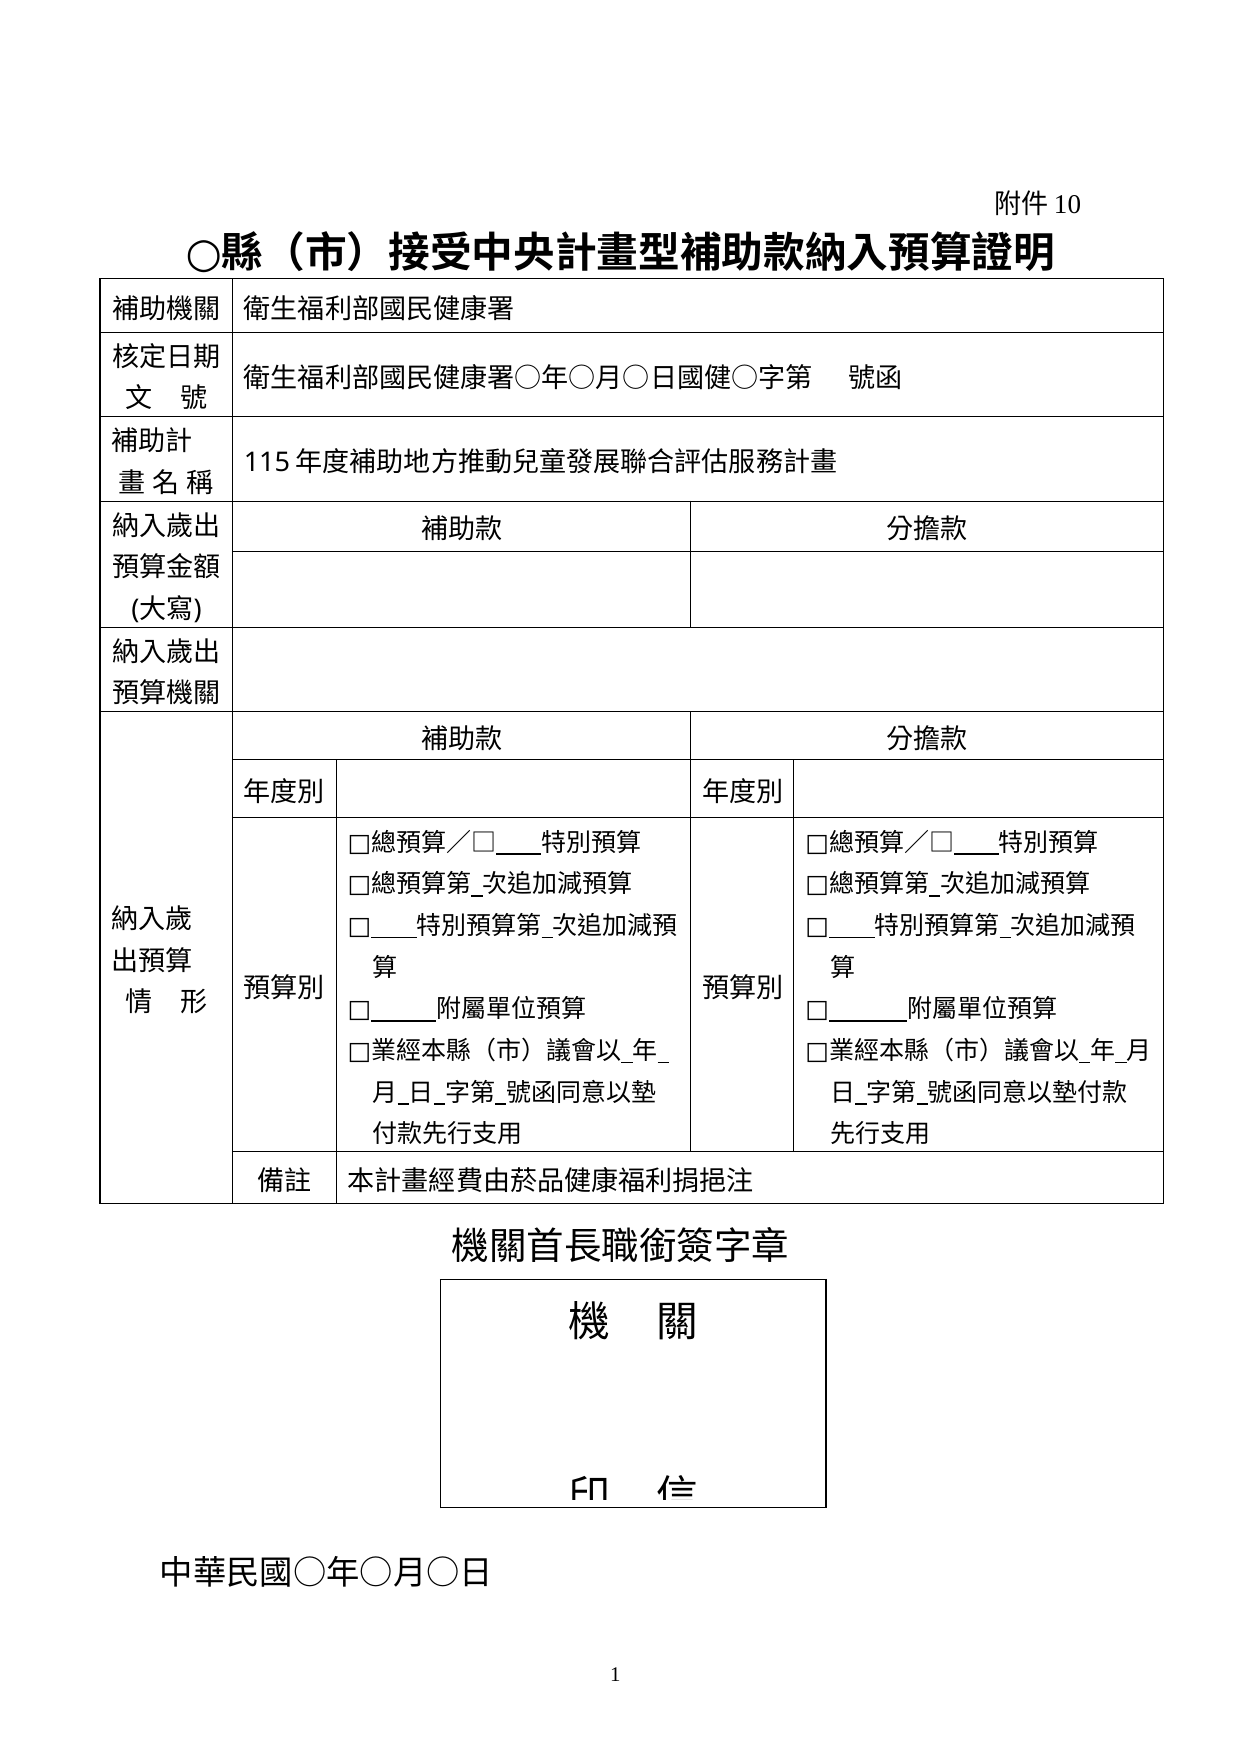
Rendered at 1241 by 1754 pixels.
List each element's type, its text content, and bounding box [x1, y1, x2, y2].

table_cell 補助款 [233, 712, 690, 759]
text 附件10 [159, 170, 1081, 224]
table_cell 年度別 [691, 760, 793, 817]
table_cell 納入歲出預算機關 [101, 628, 232, 711]
table_cell 分擔款 [691, 712, 1163, 759]
table_cell 預算別 [691, 818, 793, 1151]
table_header 衛生福利部國民健康署 [233, 279, 1163, 332]
text 中華民國○年○月○日 [159, 1541, 1081, 1596]
table_cell [233, 628, 1163, 711]
text 機關首長職銜簽字章 [159, 1216, 1081, 1271]
table_cell [337, 760, 690, 817]
text ○縣（市）接受中央計畫型補助款納入預算證明 [159, 224, 1081, 278]
table_cell [233, 552, 690, 627]
table_cell [691, 552, 1163, 627]
table_cell 預算別 [233, 818, 336, 1151]
table_cell [794, 760, 1163, 817]
table_cell 備註 [233, 1152, 336, 1203]
table_cell 衛生福利部國民健康署○年○月○日國健○字第 號函 [233, 333, 1163, 416]
table_cell 補助計 畫名稱 [101, 417, 232, 501]
table_cell 納入歲出預算金額 (大寫) [101, 502, 232, 627]
table_cell 分擔款 [691, 502, 1163, 551]
table_cell 核定日期 文號 [101, 333, 232, 416]
text 印 信 [456, 1462, 810, 1499]
table_cell 補助款 [233, 502, 690, 551]
table_cell 納入歲 出預算 情形 [101, 712, 232, 1203]
table_cell □總預算／□ 特別預算 □總預算第 次追加減預算 □ 特別預算第 次追加減預算 □ 附屬單位預算 □業經本縣（市）議會以 年 月 日 字第 號函同意以墊付款先行支用 [337, 818, 690, 1151]
table_cell 115年度補助地方推動兒童發展聯合評估服務計畫 [233, 417, 1163, 501]
table_cell 本計畫經費由菸品健康福利捐挹注 [337, 1152, 1163, 1203]
table_cell 年度別 [233, 760, 336, 817]
table_header 補助機關 [101, 279, 232, 332]
table_cell □總預算／□ 特別預算 □總預算第 次追加減預算 □ 特別預算第 次追加減預算 □ 附屬單位預算 □業經本縣（市）議會以 年 月 日 字第 號函同意以墊付款先行支用 [794, 818, 1163, 1151]
text 機 關 [456, 1288, 810, 1348]
